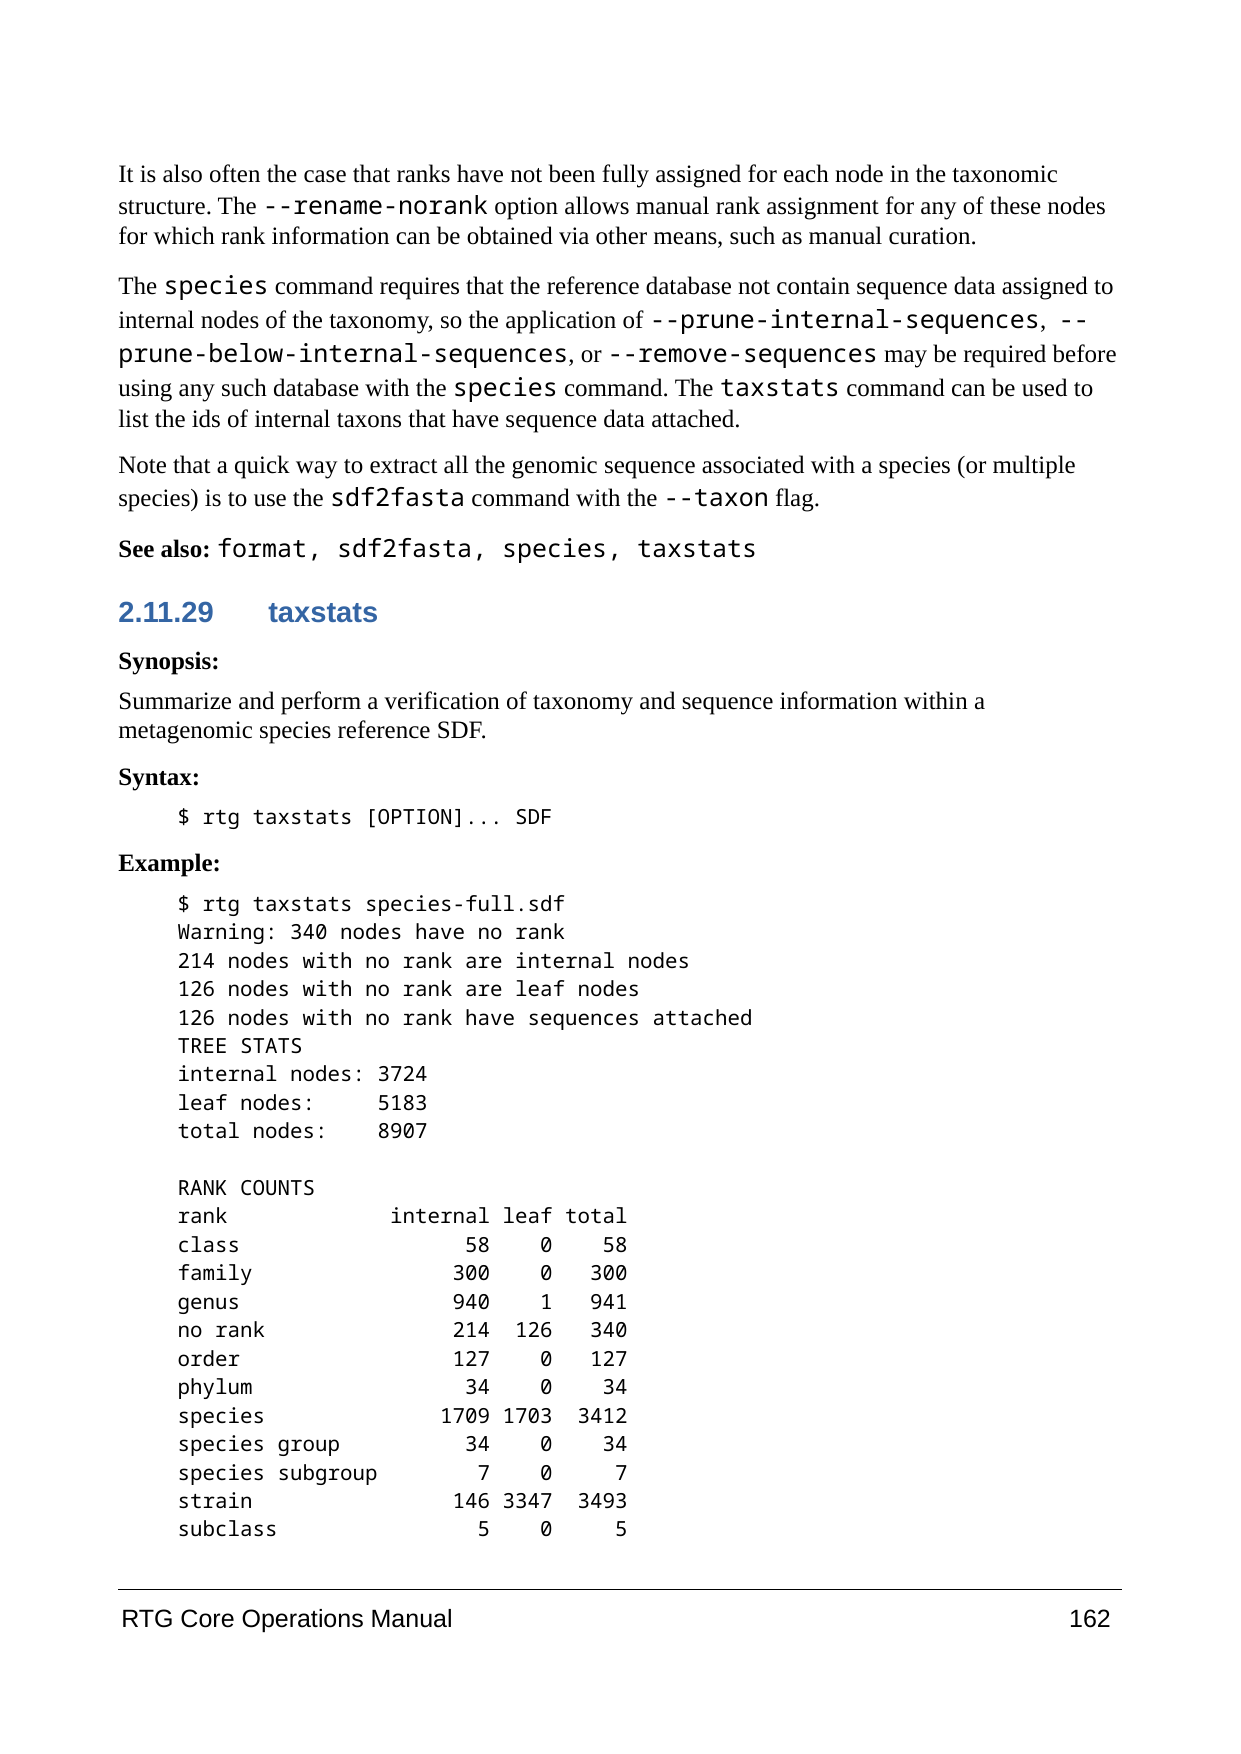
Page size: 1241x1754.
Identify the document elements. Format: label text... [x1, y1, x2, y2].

subtitle Synopsis: [118, 646, 1122, 675]
text strain 146 3347 3493 [177, 1486, 1122, 1514]
text species group 34 0 34 [177, 1429, 1122, 1458]
text species 1709 1703 3412 [177, 1401, 1122, 1429]
text 126 nodes with no rank have sequences attached [177, 1003, 1122, 1031]
text $ rtg taxstats [OPTION]... SDF [177, 802, 1122, 831]
text Note that a quick way to extract all the genomic sequence associated with a species (or multiple species) is to use the sdf2fasta command with the --taxon flag. [118, 451, 1122, 513]
text genus 940 1 941 [177, 1287, 1122, 1315]
subtitle taxstats [118, 595, 1122, 628]
text RANK COUNTS [177, 1173, 1122, 1202]
text It is also often the case that ranks have not been fully assigned for each node in the taxonomic structure. The --rename-norank option allows manual rank assignment for any of these nodes for which rank information can be obtained via other means, such as manual curation. [118, 159, 1122, 250]
text TREE STATS [177, 1031, 1122, 1059]
text species subgroup 7 0 7 [177, 1458, 1122, 1486]
text The species command requires that the reference database not contain sequence data assigned to internal nodes of the taxonomy, so the application of --prune-internal-sequences, --prune-below-internal-sequences, or --remove-sequences may be required before using any such database with the species command. The taxstats command can be used to list the ids of internal taxons that have sequence data attached. [118, 268, 1122, 433]
text total nodes: 8907 [177, 1116, 1122, 1145]
text Warning: 340 nodes have no rank [177, 917, 1122, 946]
text phylum 34 0 34 [177, 1372, 1122, 1401]
text family 300 0 300 [177, 1258, 1122, 1287]
text no rank 214 126 340 [177, 1315, 1122, 1344]
text 126 nodes with no rank are leaf nodes [177, 974, 1122, 1003]
text 214 nodes with no rank are internal nodes [177, 946, 1122, 974]
subtitle Example: [118, 848, 1122, 877]
text Summarize and perform a verification of taxonomy and sequence information within a metagenomic species reference SDF. [118, 686, 1122, 744]
text internal nodes: 3724 [177, 1059, 1122, 1088]
text See also: format, sdf2fasta, species, taxstats [118, 531, 1122, 565]
text class 58 0 58 [177, 1230, 1122, 1258]
text rank internal leaf total [177, 1202, 1122, 1230]
text order 127 0 127 [177, 1344, 1122, 1372]
text subclass 5 0 5 [177, 1514, 1122, 1543]
text leaf nodes: 5183 [177, 1088, 1122, 1116]
subtitle Syntax: [118, 762, 1122, 790]
text $ rtg taxstats species-full.sdf [177, 889, 1122, 917]
